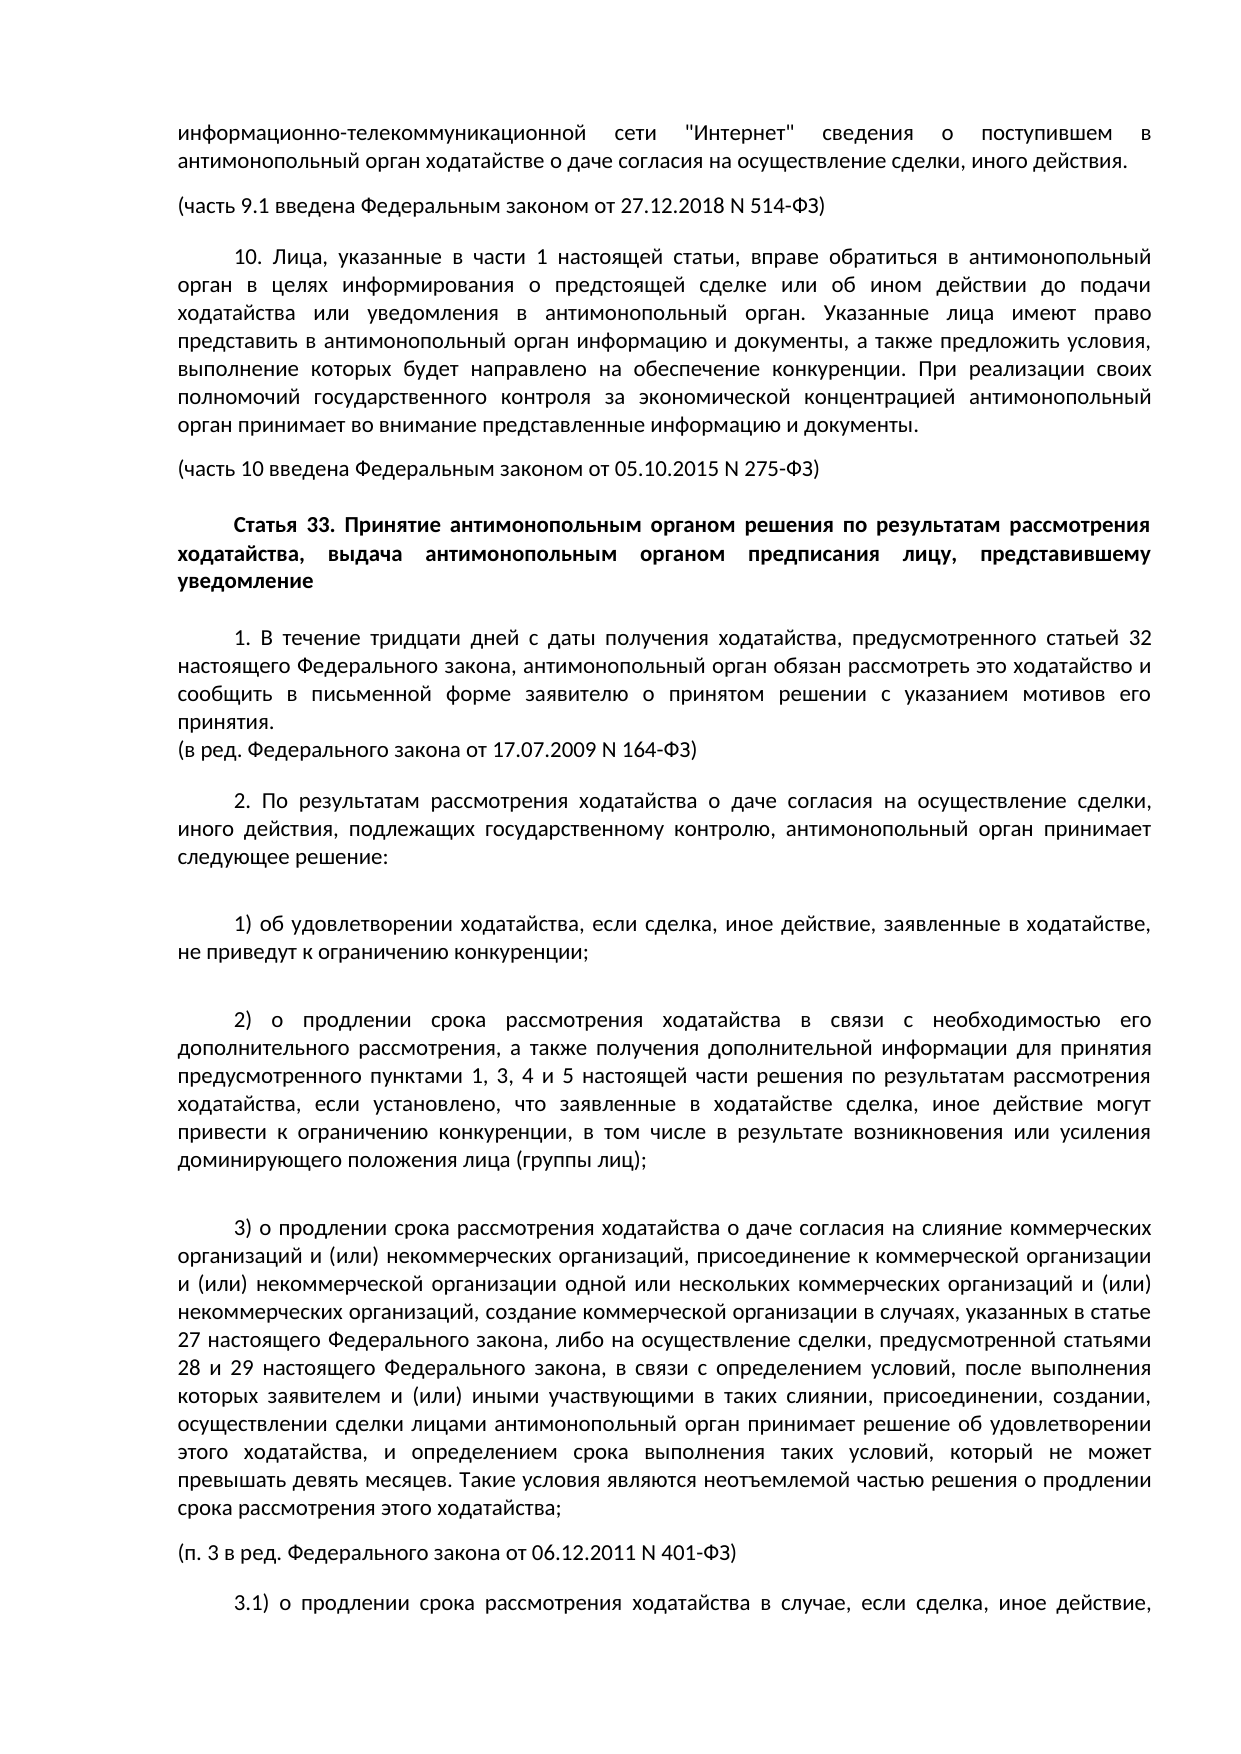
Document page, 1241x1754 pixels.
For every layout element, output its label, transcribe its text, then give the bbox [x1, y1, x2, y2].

text информационно-телекоммуникационной сети "Интернет" сведения о поступившем в антимонопольный орган ходатайстве о даче согласия на осуществление сделки, иного действия. [177, 118, 1152, 174]
title Статья 33. Принятие антимонопольным органом решения по результатам рассмотрения ходатайства, выдача антимонопольным органом предписания лицу, представившему уведомление [177, 511, 1152, 595]
text 1) об удовлетворении ходатайства, если сделка, иное действие, заявленные в ходатайстве, не приведут к ограничению конкуренции; [177, 909, 1152, 965]
text (часть 9.1 введена Федеральным законом от 27.12.2018 N 514-ФЗ) [177, 191, 1152, 219]
text 1. В течение тридцати дней с даты получения ходатайства, предусмотренного статьей 32 настоящего Федерального закона, антимонопольный орган обязан рассмотреть это ходатайство и сообщить в письменной форме заявителю о принятом решении с указанием мотивов его принятия. [177, 623, 1152, 735]
text 10. Лица, указанные в части 1 настоящей статьи, вправе обратиться в антимонопольный орган в целях информирования о предстоящей сделке или об ином действии до подачи ходатайства или уведомления в антимонопольный орган. Указанные лица имеют право представить в антимонопольный орган информацию и документы, а также предложить условия, выполнение которых будет направлено на обеспечение конкуренции. При реализации своих полномочий государственного контроля за экономической концентрацией антимонопольный орган принимает во внимание представленные информацию и документы. [177, 242, 1152, 438]
text (п. 3 в ред. Федерального закона от 06.12.2011 N 401-ФЗ) [177, 1538, 1152, 1566]
text (часть 10 введена Федеральным законом от 05.10.2015 N 275-ФЗ) [177, 454, 1152, 483]
text 3.1) о продлении срока рассмотрения ходатайства в случае, если сделка, иное действие, [177, 1588, 1152, 1617]
text 2. По результатам рассмотрения ходатайства о даче согласия на осуществление сделки, иного действия, подлежащих государственному контролю, антимонопольный орган принимает следующее решение: [177, 786, 1152, 870]
text (в ред. Федерального закона от 17.07.2009 N 164-ФЗ) [177, 735, 1152, 763]
text 3) о продлении срока рассмотрения ходатайства о даче согласия на слияние коммерческих организаций и (или) некоммерческих организаций, присоединение к коммерческой организации и (или) некоммерческой организации одной или нескольких коммерческих организаций и (или) некоммерческих организаций, создание коммерческой организации в случаях, указанных в статье 27 настоящего Федерального закона, либо на осуществление сделки, предусмотренной статьями 28 и 29 настоящего Федерального закона, в связи с определением условий, после выполнения которых заявителем и (или) иными участвующими в таких слиянии, присоединении, создании, осуществлении сделки лицами антимонопольный орган принимает решение об удовлетворении этого ходатайства, и определением срока выполнения таких условий, который не может превышать девять месяцев. Такие условия являются неотъемлемой частью решения о продлении срока рассмотрения этого ходатайства; [177, 1213, 1152, 1521]
text 2) о продлении срока рассмотрения ходатайства в связи с необходимостью его дополнительного рассмотрения, а также получения дополнительной информации для принятия предусмотренного пунктами 1, 3, 4 и 5 настоящей части решения по результатам рассмотрения ходатайства, если установлено, что заявленные в ходатайстве сделка, иное действие могут привести к ограничению конкуренции, в том числе в результате возникновения или усиления доминирующего положения лица (группы лиц); [177, 1005, 1152, 1173]
